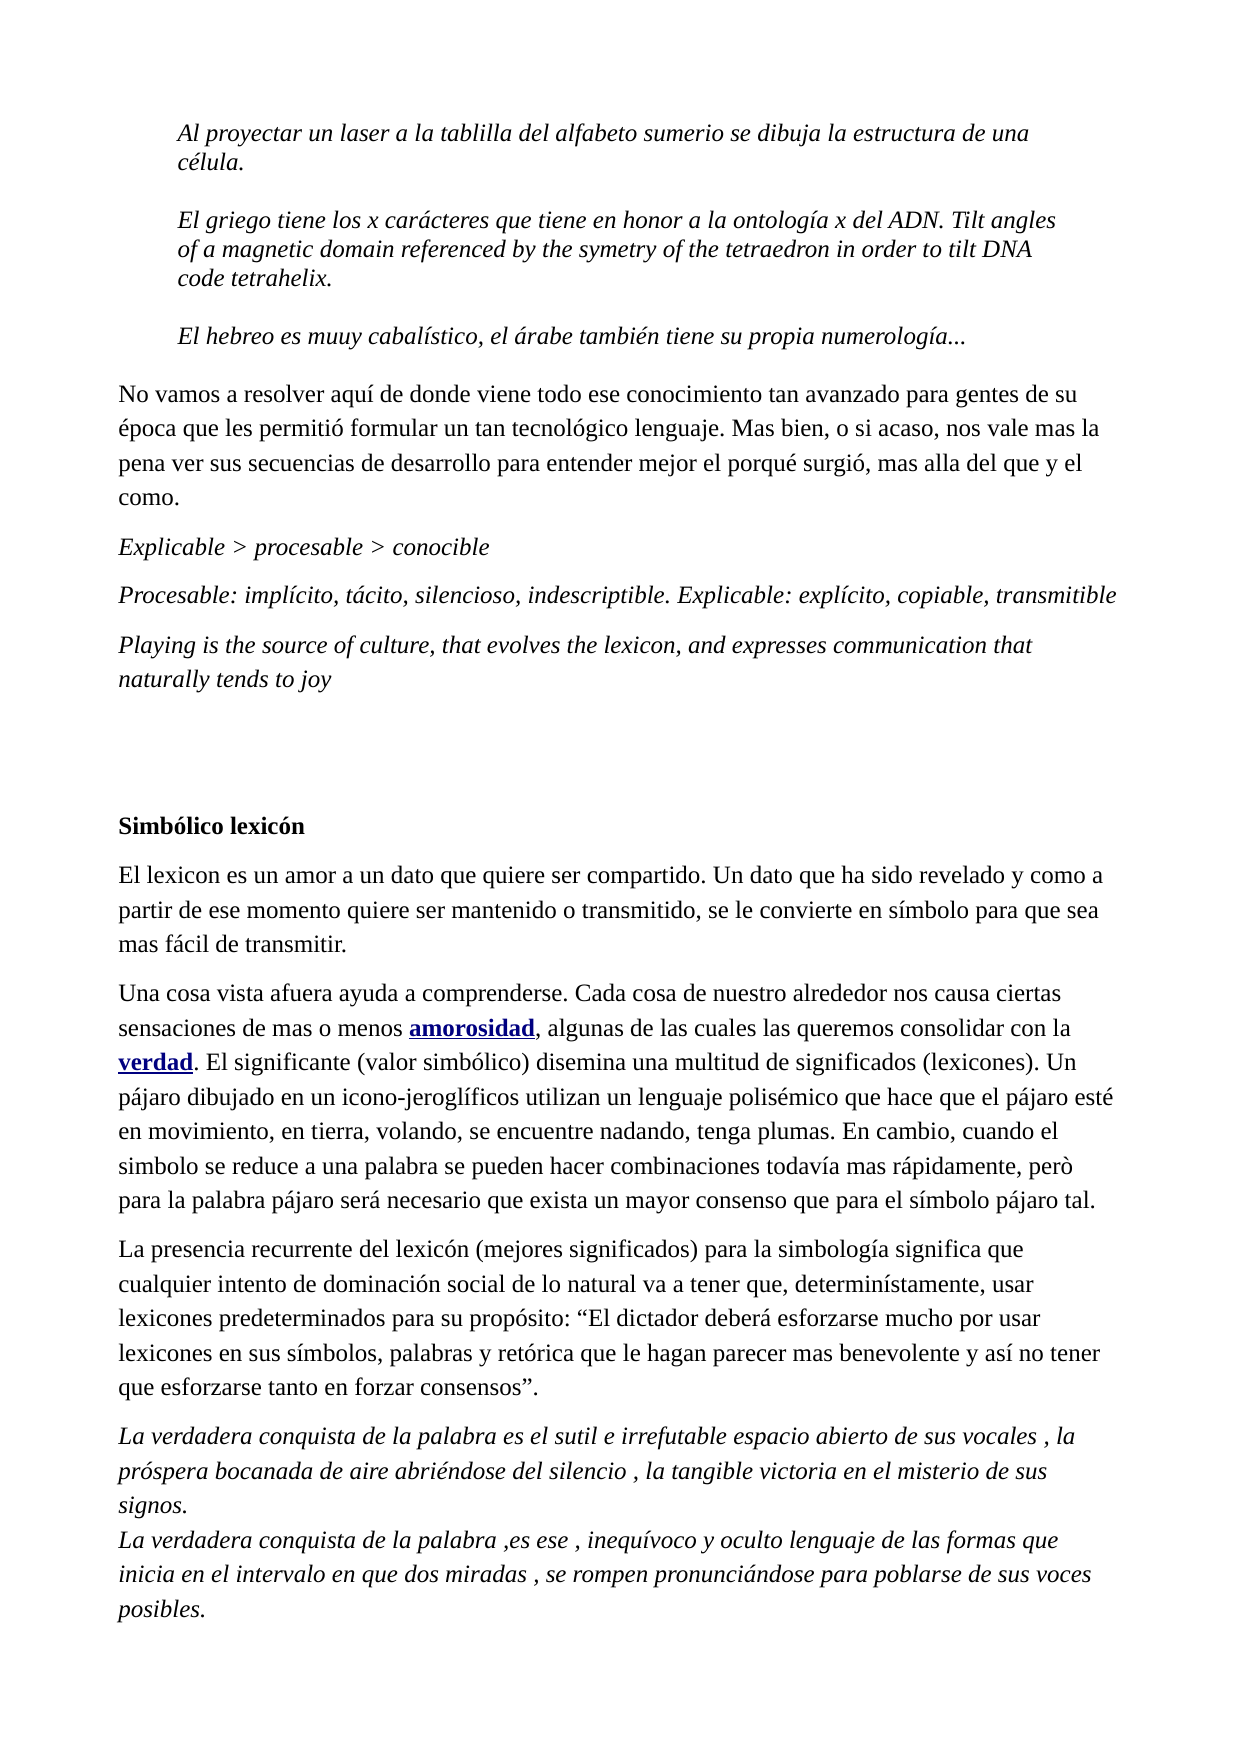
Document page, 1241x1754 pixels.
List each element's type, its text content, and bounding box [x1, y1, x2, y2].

text Procesable: implícito, tácito, silencioso, indescriptible. Explicable: explícito, copiable, transmitible [118, 581, 1122, 609]
text No vamos a resolver aquí de donde viene todo ese conocimiento tan avanzado para gentes de su época que les permitió formular un tan tecnológico lenguaje. Mas bien, o si acaso, nos vale mas la pena ver sus secuencias de desarrollo para entender mejor el porqué surgió, mas alla del que y el como. [118, 379, 1122, 511]
text El hebreo es muuy cabalístico, el árabe también tiene su propia numerología... [177, 321, 1063, 349]
text Playing is the source of culture, that evolves the lexicon, and expresses communication that naturally tends to joy [118, 630, 1122, 693]
text Explicable > procesable > conocible [118, 532, 1122, 560]
text El griego tiene los x carácteres que tiene en honor a la ontología x del ADN. Tilt angles of a magnetic domain referenced by the symetry of the tetraedron in order to tilt DNA code tetrahelix. [177, 205, 1063, 291]
text Una cosa vista afuera ayuda a comprenderse. Cada cosa de nuestro alrededor nos causa ciertas sensaciones de mas o menos amorosidad, algunas de las cuales las queremos consolidar con la verdad. El significante (valor simbólico) disemina una multitud de significados (lexicones). Un pájaro dibujado en un icono-jeroglíficos utilizan un lenguaje polisémico que hace que el pájaro esté en movimiento, en tierra, volando, se encuentre nadando, tenga plumas. En cambio, cuando el simbolo se reduce a una palabra se pueden hacer combinaciones todavía mas rápidamente, però para la palabra pájaro será necesario que exista un mayor consenso que para el símbolo pájaro tal. [118, 978, 1122, 1214]
text El lexicon es un amor a un dato que quiere ser compartido. Un dato que ha sido revelado y como a partir de ese momento quiere ser mantenido o transmitido, se le convierte en símbolo para que sea mas fácil de transmitir. [118, 860, 1122, 958]
text La verdadera conquista de la palabra es el sutil e irrefutable espacio abierto de sus vocales , la próspera bocanada de aire abriéndose del silencio , la tangible victoria en el misterio de sus signos. La verdadera conquista de la palabra ,es ese , inequívoco y oculto lenguaje de las formas que inicia en el intervalo en que dos miradas , se rompen pronunciándose para poblarse de sus voces posibles. [118, 1421, 1122, 1622]
text La presencia recurrente del lexicón (mejores significados) para la simbología significa que cualquier intento de dominación social de lo natural va a tener que, determinístamente, usar lexicones predeterminados para su propósito: “El dictador deberá esforzarse mucho por usar lexicones en sus símbolos, palabras y retórica que le hagan parecer mas benevolente y así no tener que esforzarse tanto en forzar consensos”. [118, 1234, 1122, 1401]
text Al proyectar un laser a la tablilla del alfabeto sumerio se dibuja la estructura de una célula. [177, 118, 1063, 176]
text Simbólico lexicón [118, 811, 1122, 840]
